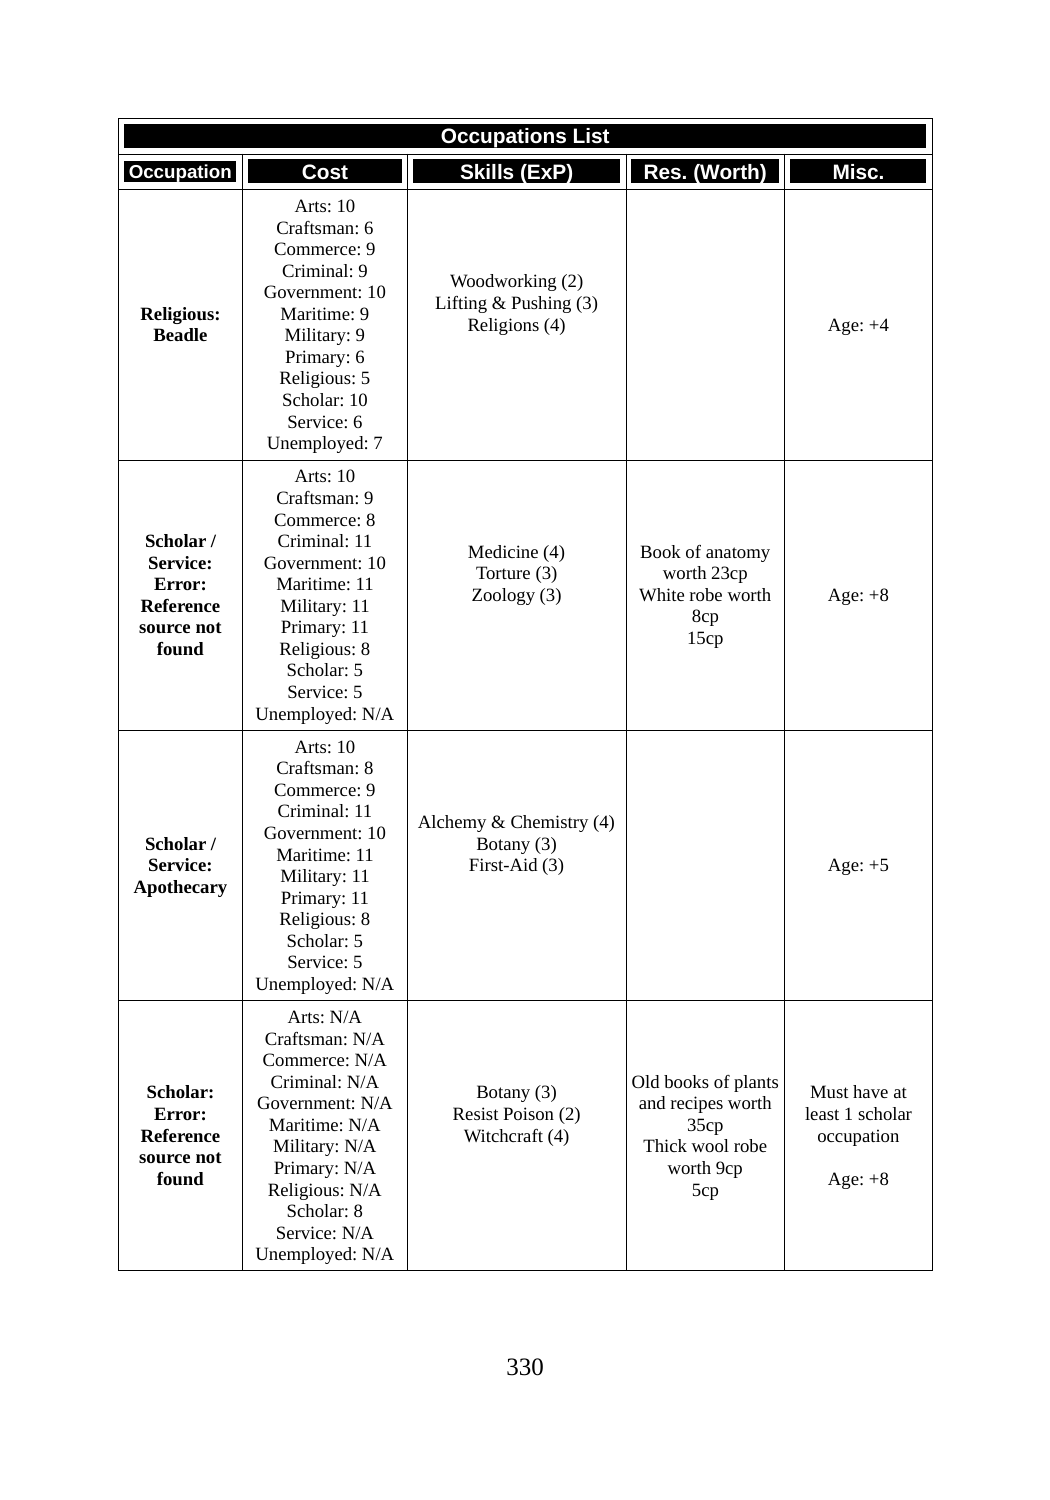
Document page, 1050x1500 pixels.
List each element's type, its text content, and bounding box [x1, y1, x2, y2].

table_cell Skills (ExP) [408, 155, 626, 189]
table_cell [627, 190, 784, 459]
table_cell Scholar / Service: Error: Reference source not found [119, 461, 242, 730]
table_cell Must have at least 1 scholar occupation Age: +8 [785, 1001, 932, 1270]
table_cell [627, 731, 784, 1000]
table_cell Cost [243, 155, 407, 189]
table_cell Misc. [785, 155, 932, 189]
table_header Occupations List [119, 119, 932, 154]
table_cell Botany (3) Resist Poison (2) Witchcraft (4) [408, 1001, 626, 1270]
table_cell Arts: N/A Craftsman: N/A Commerce: N/A Criminal: N/A Government: N/A Maritime: N/A Military: N/A Primary: N/A Religious: N/A Scholar: 8 Service: N/A Unemployed: N/A [243, 1001, 407, 1270]
table_cell Age: +5 [785, 731, 932, 1000]
table_cell Old books of plants and recipes worth 35cp Thick wool robe worth 9cp 5cp [627, 1001, 784, 1270]
table_cell Res. (Worth) [627, 155, 784, 189]
table_cell Scholar: Error: Reference source not found [119, 1001, 242, 1270]
table_cell Arts: 10 Craftsman: 6 Commerce: 9 Criminal: 9 Government: 10 Maritime: 9 Military: 9 Primary: 6 Religious: 5 Scholar: 10 Service: 6 Unemployed: 7 [243, 190, 407, 459]
table_cell Alchemy & Chemistry (4) Botany (3) First-Aid (3) [408, 731, 626, 1000]
table_cell Occupation [119, 155, 242, 189]
table_cell Age: +8 [785, 461, 932, 730]
table_cell Woodworking (2) Lifting & Pushing (3) Religions (4) [408, 190, 626, 459]
table_cell Religious: Beadle [119, 190, 242, 459]
table_cell Arts: 10 Craftsman: 9 Commerce: 8 Criminal: 11 Government: 10 Maritime: 11 Military: 11 Primary: 11 Religious: 8 Scholar: 5 Service: 5 Unemployed: N/A [243, 461, 407, 730]
table_cell Arts: 10 Craftsman: 8 Commerce: 9 Criminal: 11 Government: 10 Maritime: 11 Military: 11 Primary: 11 Religious: 8 Scholar: 5 Service: 5 Unemployed: N/A [243, 731, 407, 1000]
table_cell Medicine (4) Torture (3) Zoology (3) [408, 461, 626, 730]
table_cell Book of anatomy worth 23cp White robe worth 8cp 15cp [627, 461, 784, 730]
table_cell Age: +4 [785, 190, 932, 459]
table_cell Scholar / Service: Apothecary [119, 731, 242, 1000]
